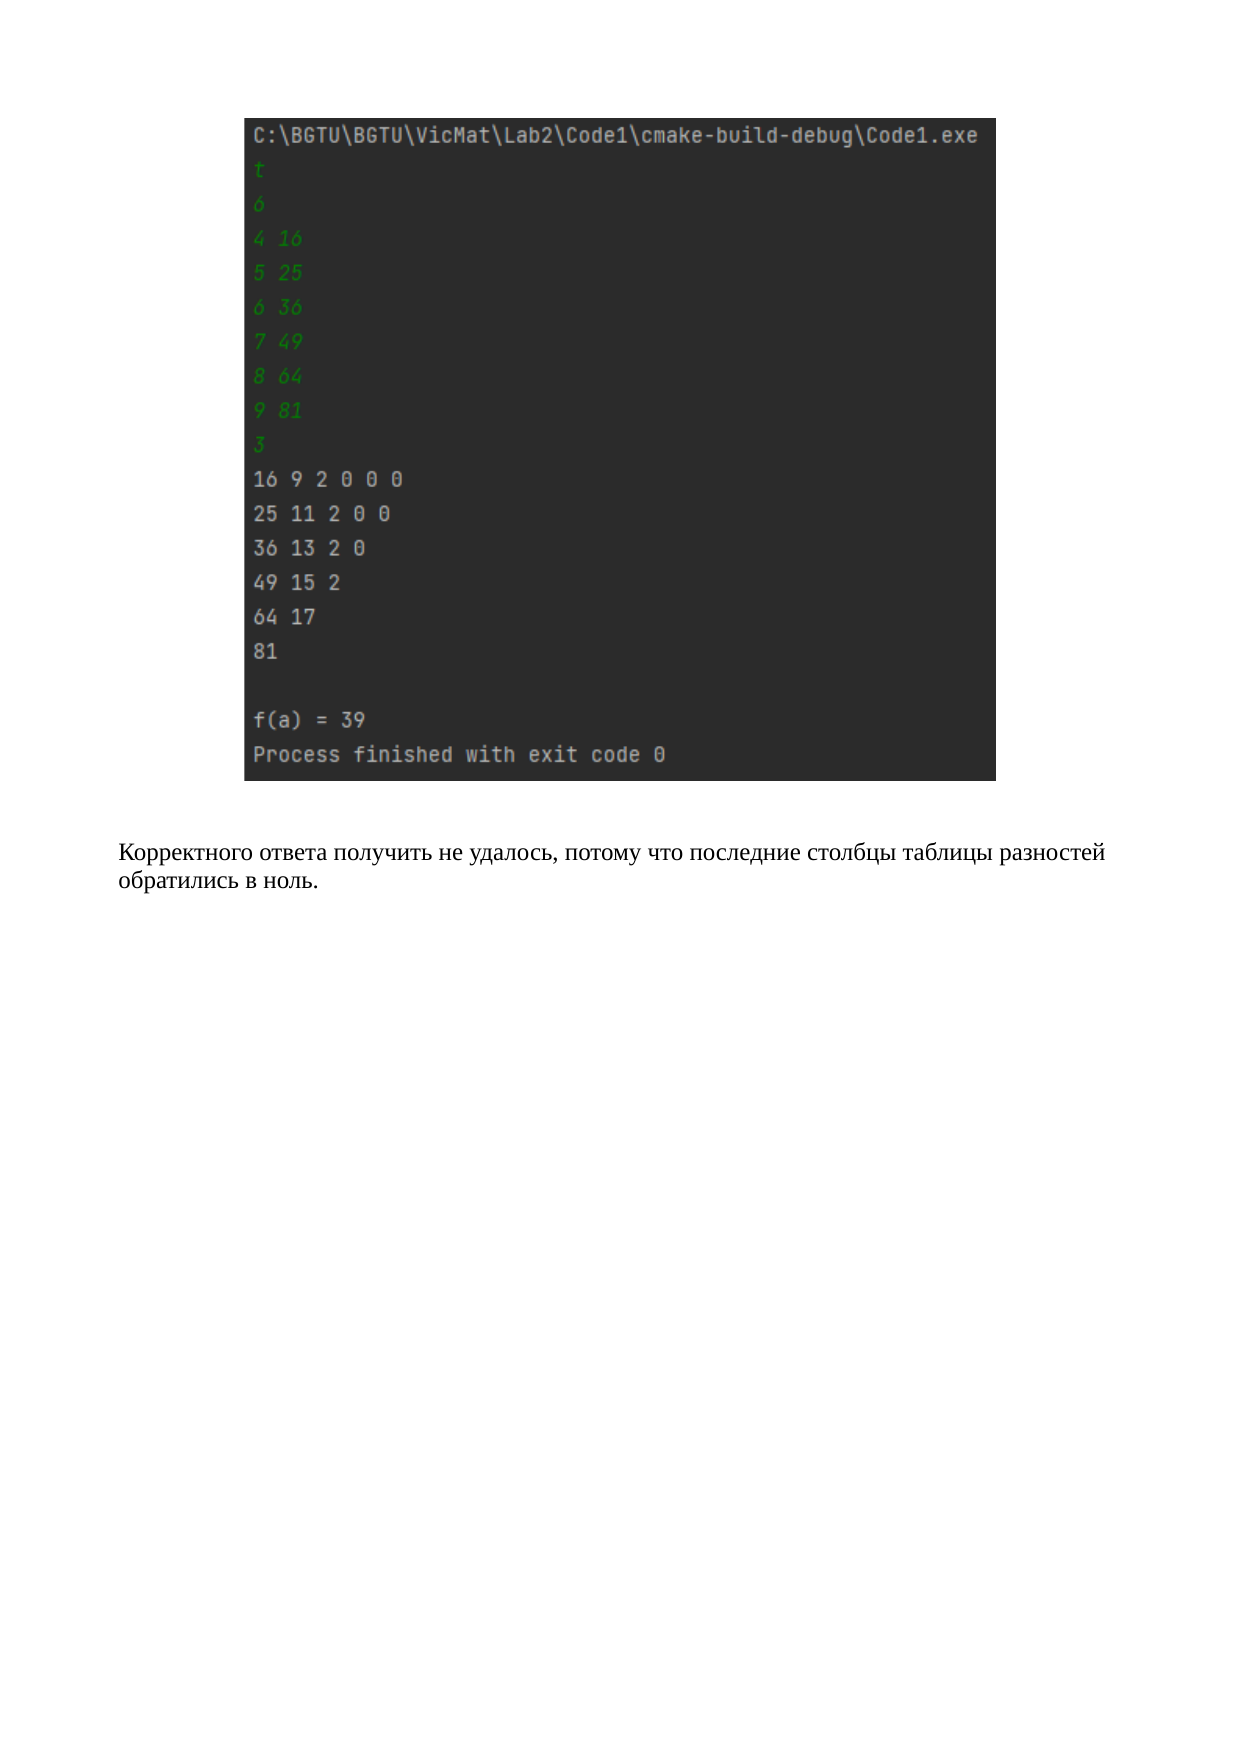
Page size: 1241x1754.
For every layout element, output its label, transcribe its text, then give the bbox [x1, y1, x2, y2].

text Корректного ответа получить не удалось, потому что последние столбцы таблицы разностей обратились в ноль. [118, 837, 1122, 894]
picture [244, 118, 996, 781]
